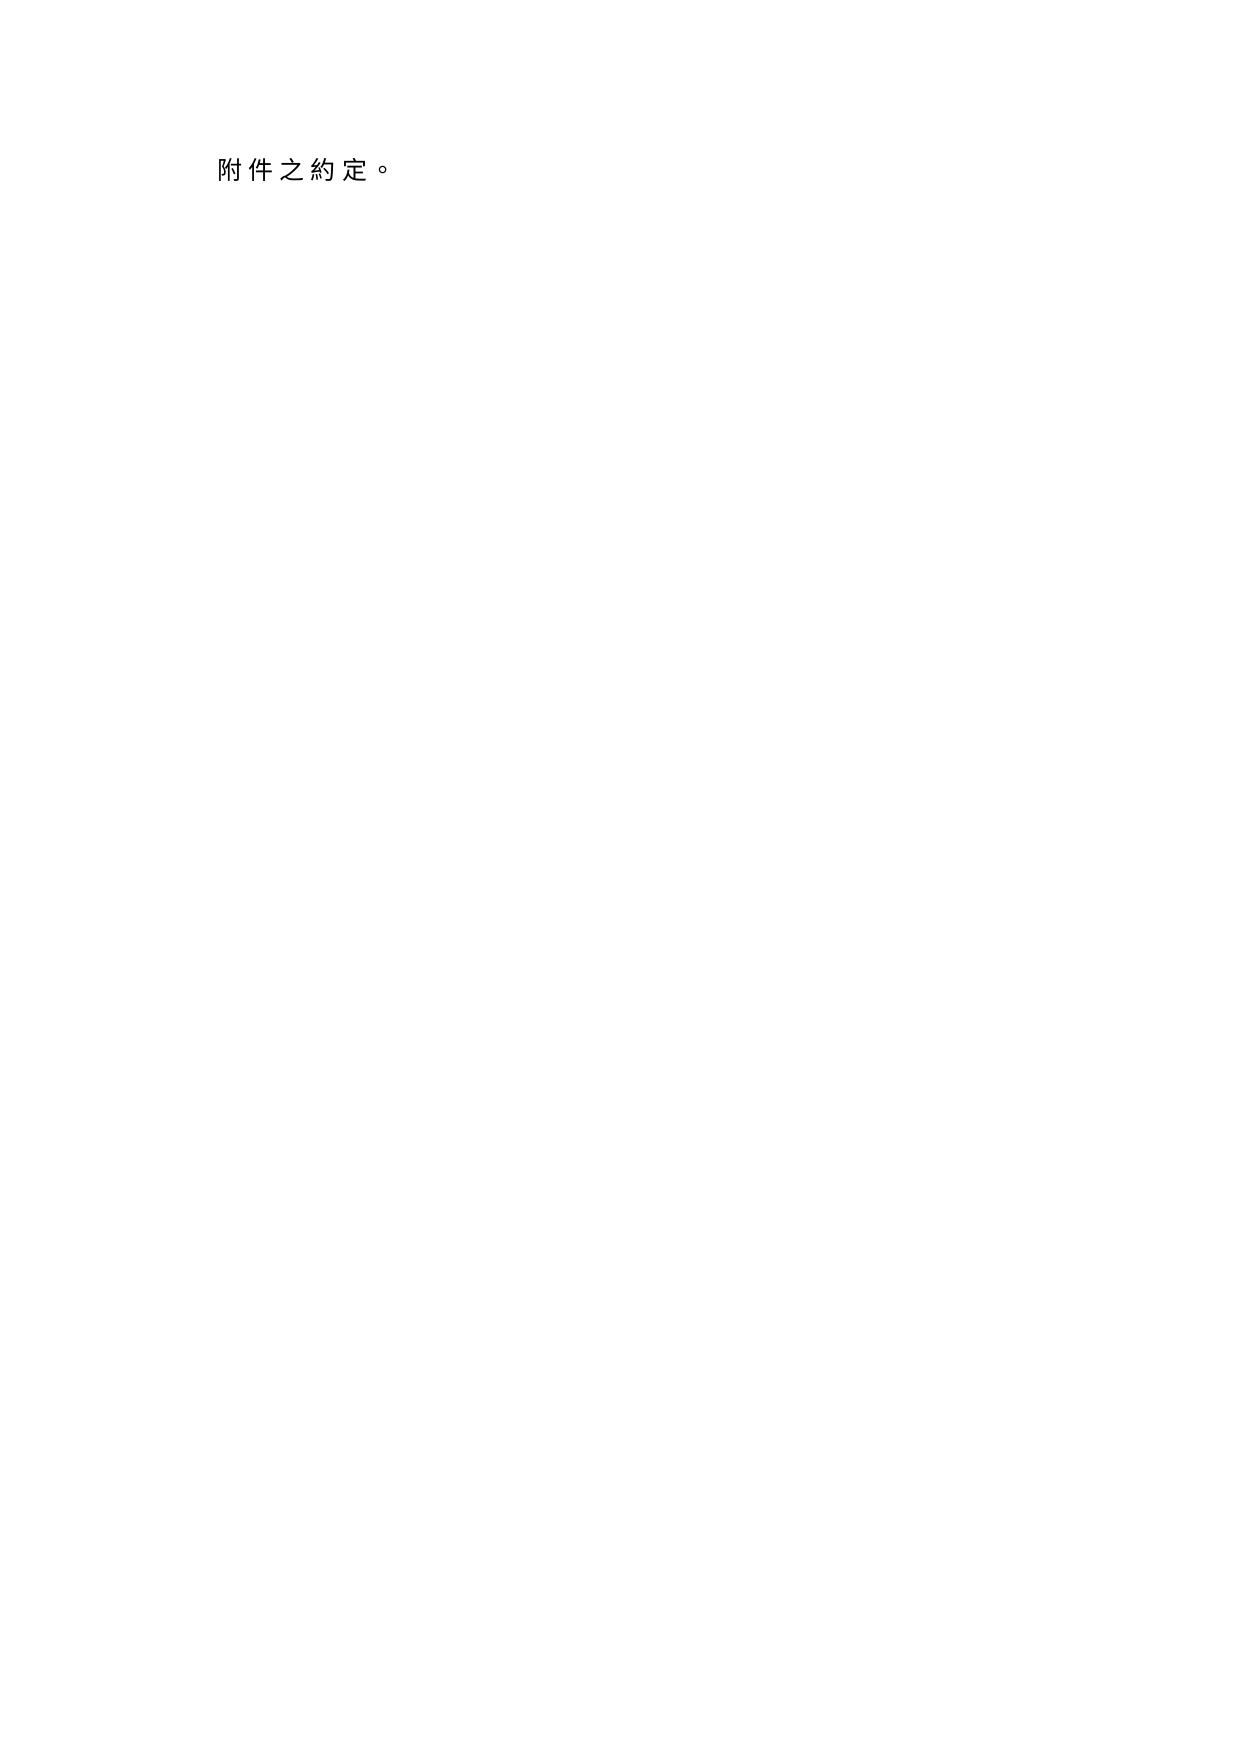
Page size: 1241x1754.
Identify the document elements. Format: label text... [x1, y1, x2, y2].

table_cell 附件之約定。 [120, 127, 1124, 189]
